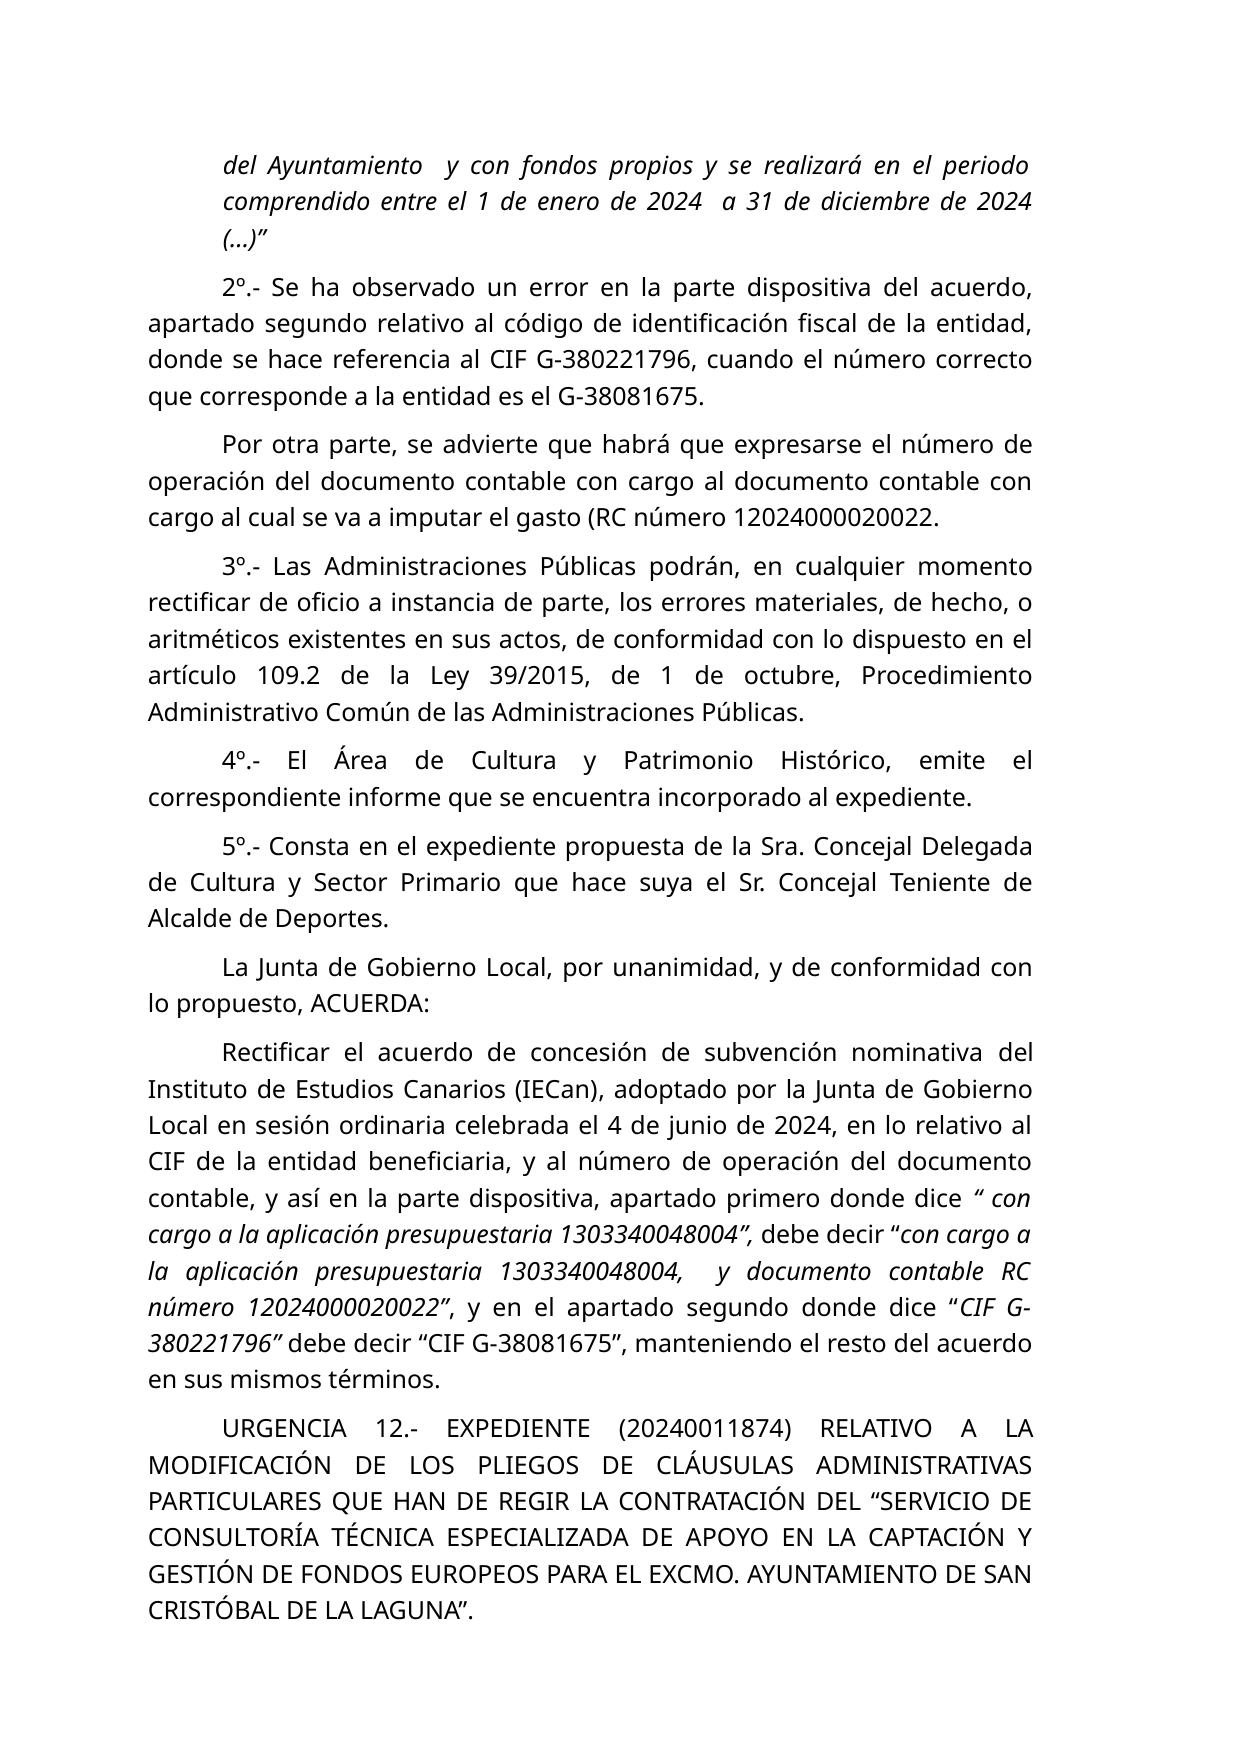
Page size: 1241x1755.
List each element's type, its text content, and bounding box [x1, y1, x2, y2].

text Por otra parte, se advierte que habrá que expresarse el número de operación del documento contable con cargo al documento contable con cargo al cual se va a imputar el gasto (RC número 12024000020022. [148, 427, 1034, 534]
text URGENCIA 12.- EXPEDIENTE (20240011874) RELATIVO A LA MODIFICACIÓN DE LOS PLIEGOS DE CLÁUSULAS ADMINISTRATIVAS PARTICULARES QUE HAN DE REGIR LA CONTRATACIÓN DEL “SERVICIO DE CONSULTORÍA TÉCNICA ESPECIALIZADA DE APOYO EN LA CAPTACIÓN Y GESTIÓN DE FONDOS EUROPEOS PARA EL EXCMO. AYUNTAMIENTO DE SAN CRISTÓBAL DE LA LAGUNA”. [148, 1411, 1034, 1627]
text La Junta de Gobierno Local, por unanimidad, y de conformidad con lo propuesto, ACUERDA: [148, 950, 1034, 1020]
text 5º.- Consta en el expediente propuesta de la Sra. Concejal Delegada de Cultura y Sector Primario que hace suya el Sr. Concejal Teniente de Alcalde de Deportes. [148, 828, 1034, 935]
text del Ayuntamiento y con fondos propios y se realizará en el periodo comprendido entre el 1 de enero de 2024 a 31 de diciembre de 2024 (…)” [223, 148, 1034, 254]
text Rectificar el acuerdo de concesión de subvención nominativa del Instituto de Estudios Canarios (IECan), adoptado por la Junta de Gobierno Local en sesión ordinaria celebrada el 4 de junio de 2024, en lo relativo al CIF de la entidad beneficiaria, y al número de operación del documento contable, y así en la parte dispositiva, apartado primero donde dice “ con cargo a la aplicación presupuestaria 1303340048004”, debe decir “con cargo a la aplicación presupuestaria 1303340048004, y documento contable RC número 12024000020022”, y en el apartado segundo donde dice “CIF G-380221796” debe decir “CIF G-38081675”, manteniendo el resto del acuerdo en sus mismos términos. [148, 1035, 1034, 1396]
text 3º.- Las Administraciones Públicas podrán, en cualquier momento rectificar de oficio a instancia de parte, los errores materiales, de hecho, o aritméticos existentes en sus actos, de conformidad con lo dispuesto en el artículo 109.2 de la Ley 39/2015, de 1 de octubre, Procedimiento Administrativo Común de las Administraciones Públicas. [148, 549, 1034, 728]
text 4º.- El Área de Cultura y Patrimonio Histórico, emite el correspondiente informe que se encuentra incorporado al expediente. [148, 743, 1034, 813]
text 2º.- Se ha observado un error en la parte dispositiva del acuerdo, apartado segundo relativo al código de identificación fiscal de la entidad, donde se hace referencia al CIF G-380221796, cuando el número correcto que corresponde a la entidad es el G-38081675. [148, 269, 1034, 412]
